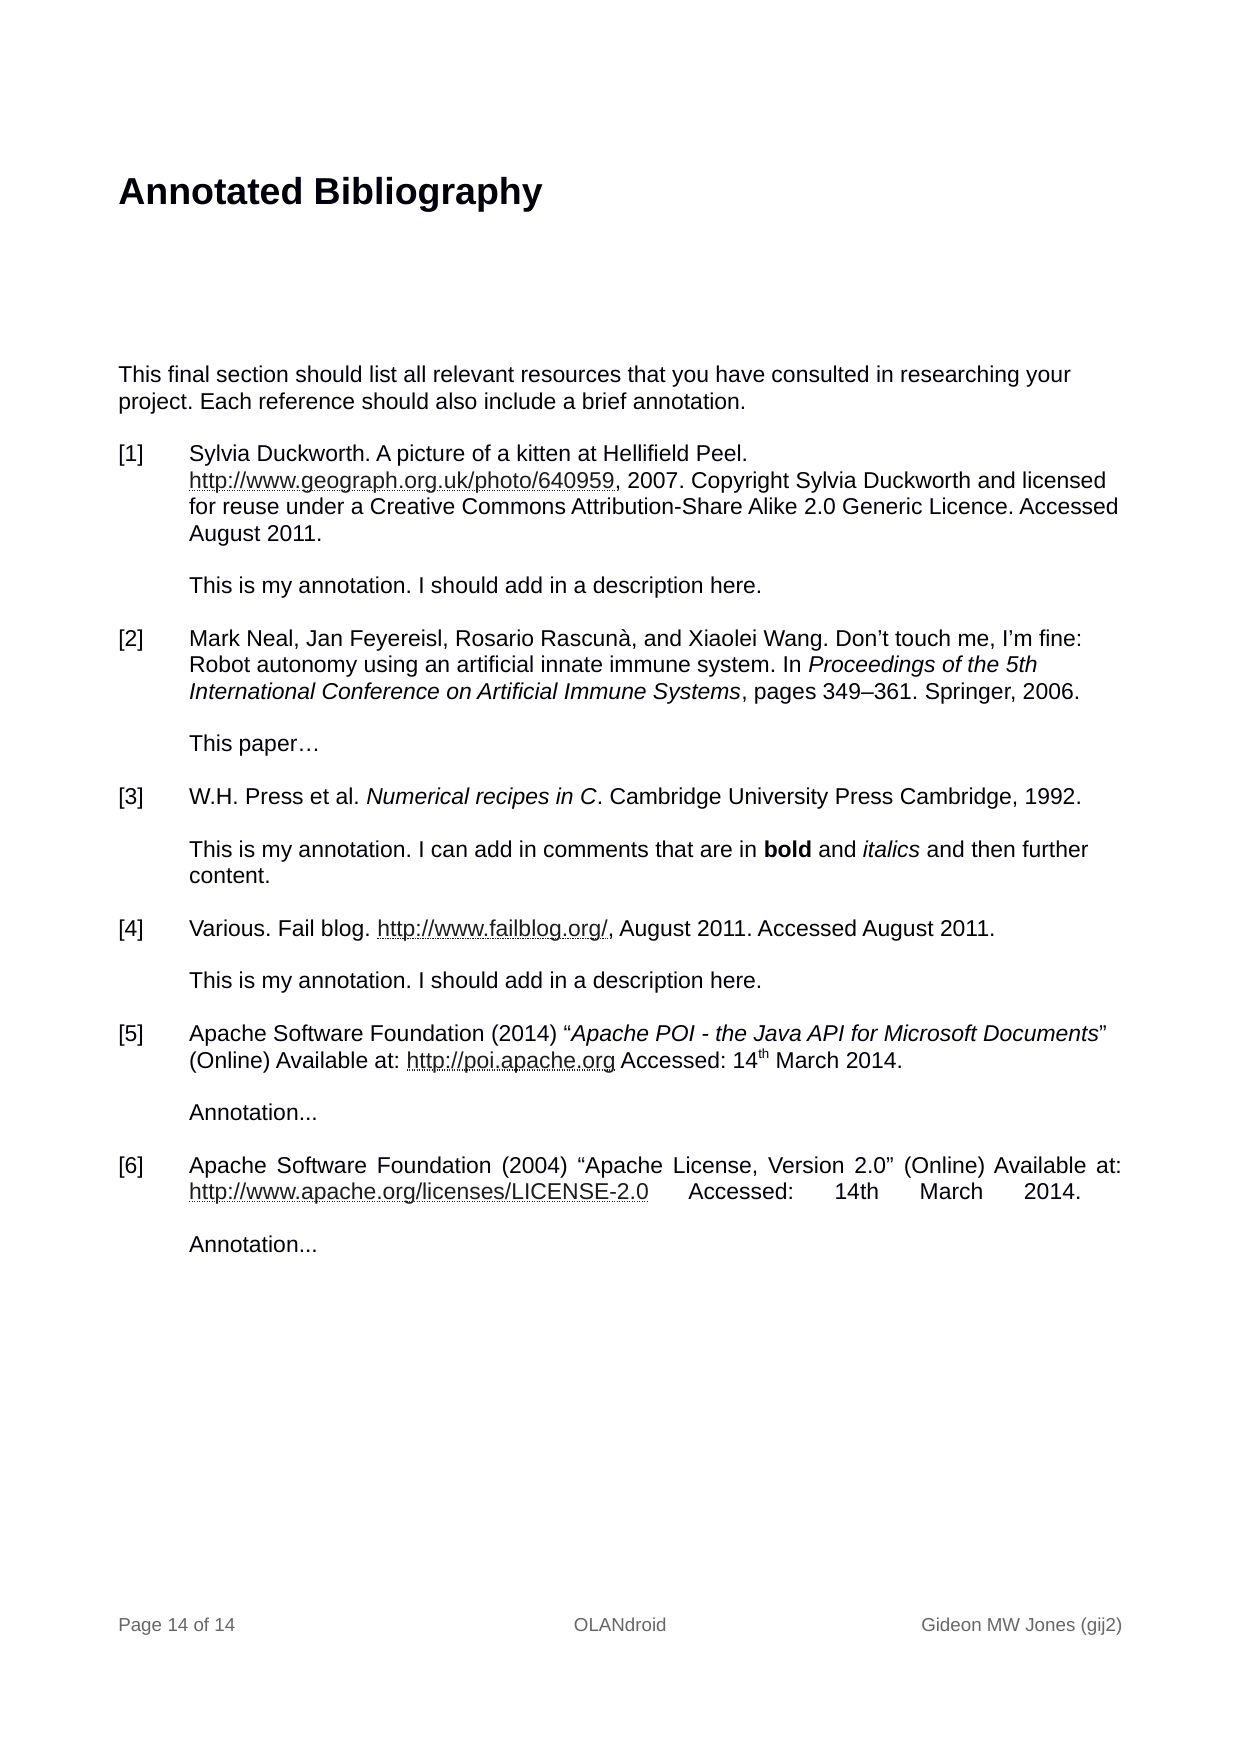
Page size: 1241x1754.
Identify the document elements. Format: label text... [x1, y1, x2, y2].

subtitle Annotated Bibliography [118, 169, 1122, 213]
list Mark Neal, Jan Feyereisl, Rosario Rascunà, and Xiaolei Wang. Don’t touch me, I’m fine: Robot autonomy using an artificial innate immune system. In Proceedings of the 5th International Conference on Artificial Immune Systems, pages 349–361. Springer, 2006. This paper… [118, 625, 1122, 783]
text This final section should list all relevant resources that you have consulted in researching your project. Each reference should also include a brief annotation. [118, 361, 1122, 414]
list Apache Software Foundation (2014) “Apache POI - the Java API for Microsoft Documents” (Online) Available at: http://poi.apache.org Accessed: 14th March 2014. Annotation... [118, 1020, 1122, 1126]
list Apache Software Foundation (2004) “Apache License, Version 2.0” (Online) Available at: http://www.apache.org/licenses/LICENSE-2.0 Accessed: 14th March 2014. Annotation... [118, 1152, 1122, 1284]
list Sylvia Duckworth. A picture of a kitten at Hellifield Peel. http://www.geograph.org.uk/photo/640959, 2007. Copyright Sylvia Duckworth and licensed for reuse under a Creative Commons Attribution-Share Alike 2.0 Generic Licence. Accessed August 2011. This is my annotation. I should add in a description here. [118, 440, 1122, 625]
list W.H. Press et al. Numerical recipes in C. Cambridge University Press Cambridge, 1992. This is my annotation. I can add in comments that are in bold and italics and then further content. [118, 783, 1122, 915]
list Various. Fail blog. http://www.failblog.org/, August 2011. Accessed August 2011. This is my annotation. I should add in a description here. [118, 915, 1122, 994]
